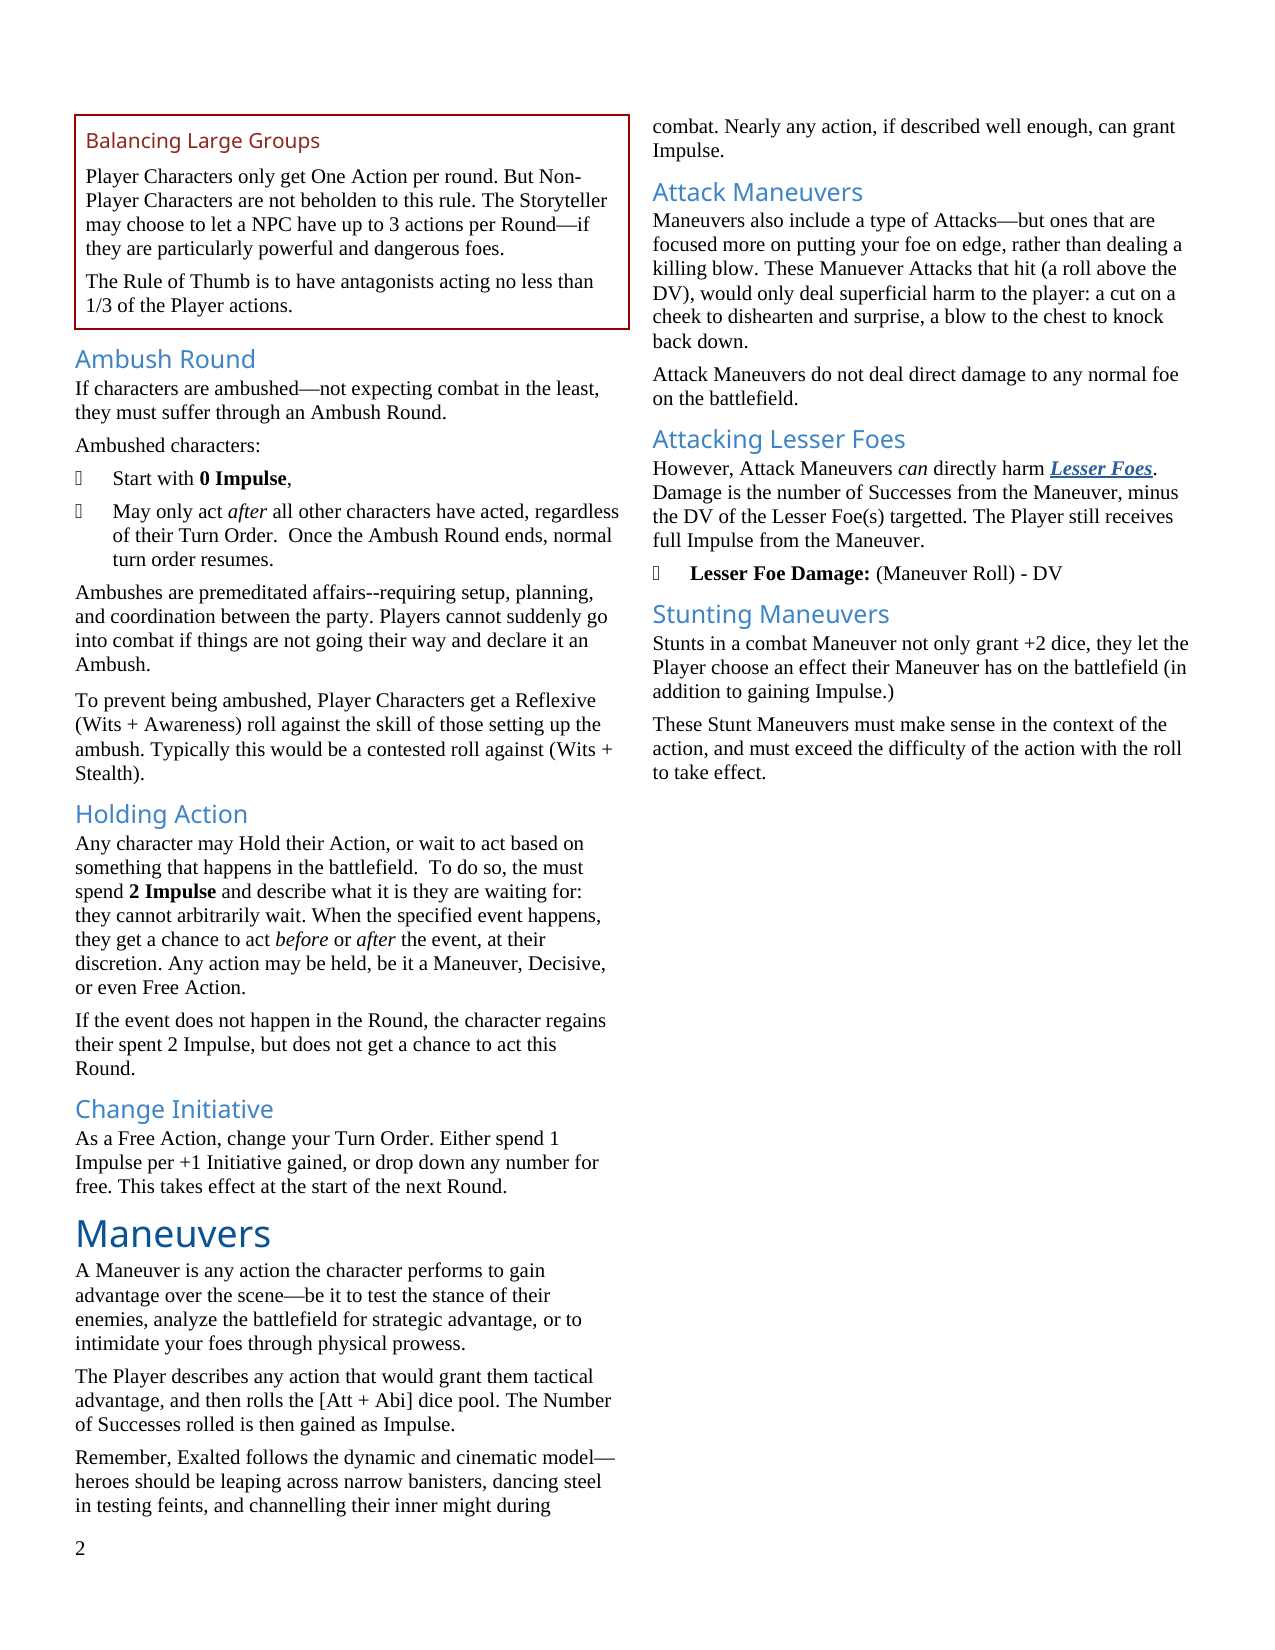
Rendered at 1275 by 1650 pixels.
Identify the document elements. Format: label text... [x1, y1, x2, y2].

subtitle Stunting Maneuvers [652, 597, 1200, 631]
text If characters are ambushed—not expecting combat in the least, they must suffer through an Ambush Round. [75, 376, 622, 424]
table_header Balancing Large Groups Player Characters only get One Action per round. But Non-Player Characters are not beholden to this rule. The Storyteller may choose to let a NPC have up to 3 actions per Round—if they are particularly powerful and dangerous foes. The Rule of Thumb is to have antagonists acting no less than 1/3 of the Player actions. [76, 116, 628, 328]
text Any character may Hold their Action, or wait to act based on something that happens in the battlefield. To do so, the must spend 2 Impulse and describe what it is they are waiting for: they cannot arbitrarily wait. When the specified event happens, they get a chance to act before or after the event, at their discretion. Any action may be held, be it a Maneuver, Decisive, or even Free Action. [75, 831, 622, 999]
list Lesser Foe Damage: (Maneuver Roll) - DV [652, 561, 1200, 585]
subtitle Maneuvers [75, 1207, 622, 1258]
text To prevent being ambushed, Player Characters get a Reflexive (Wits + Awareness) roll against the skill of those setting up the ambush. Typically this would be a contested roll against (Wits + Stealth). [75, 688, 622, 784]
text If the event does not happen in the Round, the character regains their spent 2 Impulse, but does not get a chance to act this Round. [75, 1008, 622, 1080]
text The Player describes any action that would grant them tactical advantage, and then rolls the [Att + Abi] dice pool. The Number of Successes rolled is then gained as Impulse. [75, 1364, 622, 1436]
subtitle Attack Maneuvers [652, 174, 1200, 208]
text Attack Maneuvers do not deal direct damage to any normal foe on the battlefield. [652, 362, 1200, 410]
text Maneuvers also include a type of Attacks—but ones that are focused more on putting your foe on edge, rather than dealing a killing blow. These Manuever Attacks that hit (a roll above the DV), would only deal superficial harm to the player: a cut on a cheek to dishearten and surprise, a blow to the chest to knock back down. [652, 208, 1200, 353]
text However, Attack Maneuvers can directly harm Lesser Foes. Damage is the number of Successes from the Maneuver, minus the DV of the Lesser Foe(s) targetted. The Player still receives full Impulse from the Maneuver. [652, 456, 1200, 552]
text Stunts in a combat Maneuver not only grant +2 dice, they let the Player choose an effect their Maneuver has on the battlefield (in addition to gaining Impulse.) [652, 631, 1200, 703]
subtitle Change Initiative [75, 1092, 622, 1126]
text combat. Nearly any action, if described well enough, can grant Impulse. [652, 114, 1200, 162]
list Start with 0 Impulse, [75, 466, 622, 490]
text As a Free Action, change your Turn Order. Either spend 1 Impulse per +1 Initiative gained, or drop down any number for free. This takes effect at the start of the next Round. [75, 1126, 622, 1198]
text These Stunt Maneuvers must make sense in the context of the action, and must exceed the difficulty of the action with the roll to take effect. [652, 712, 1200, 784]
subtitle Holding Action [75, 797, 622, 831]
text A Maneuver is any action the character performs to gain advantage over the scene—be it to test the stance of their enemies, analyze the battlefield for strategic advantage, or to intimidate your foes through physical prowess. [75, 1258, 622, 1355]
text Remember, Exalted follows the dynamic and cinematic model—heroes should be leaping across narrow banisters, dancing steel in testing feints, and channelling their inner might during [75, 1445, 622, 1517]
text Ambushes are premeditated affairs--requiring setup, planning, and coordination between the party. Players cannot suddenly go into combat if things are not going their way and declare it an Ambush. [75, 580, 622, 676]
subtitle Ambush Round [75, 342, 622, 376]
subtitle Attacking Lesser Foes [652, 422, 1200, 456]
list May only act after all other characters have acted, regardless of their Turn Order. Once the Ambush Round ends, normal turn order resumes. [75, 499, 622, 571]
text Ambushed characters: [75, 433, 622, 457]
